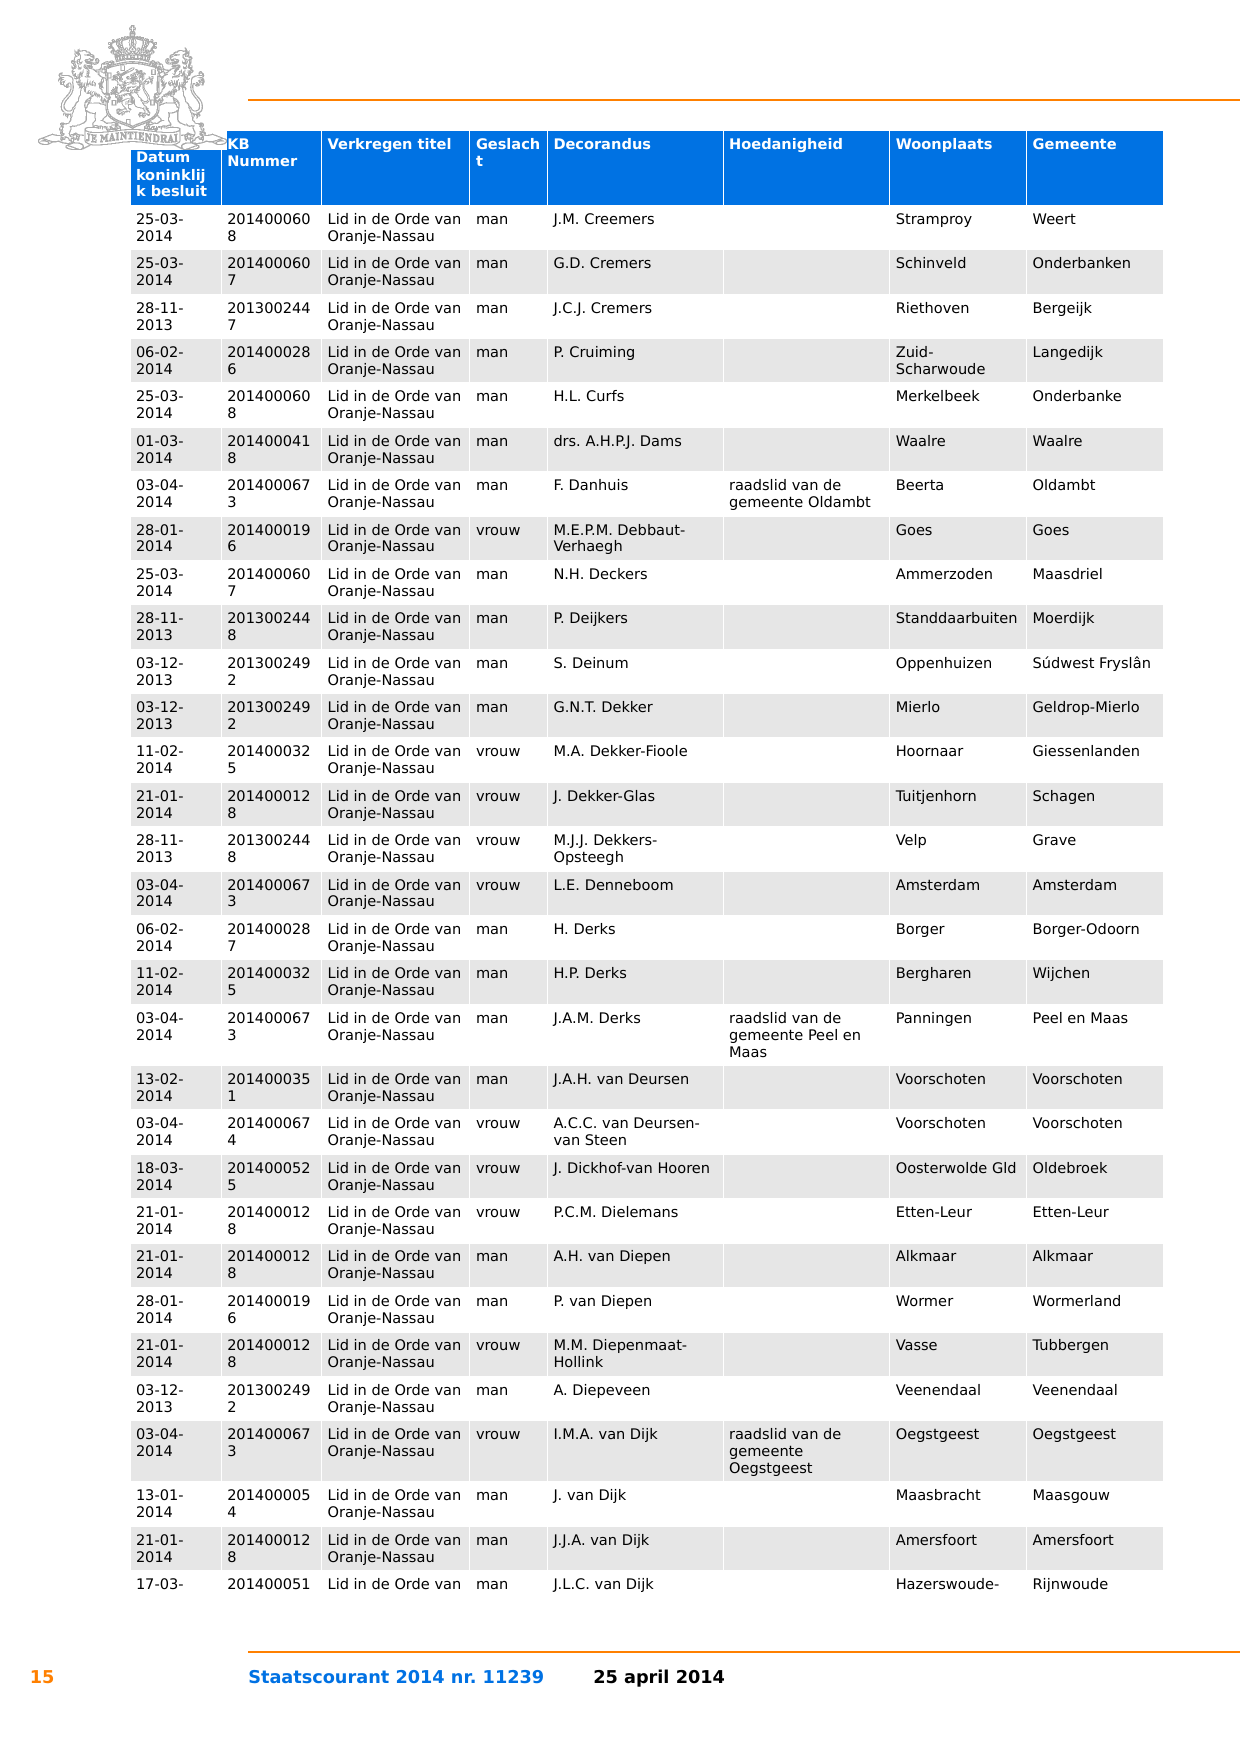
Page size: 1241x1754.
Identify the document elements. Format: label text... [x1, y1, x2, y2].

table_cell Goes [1027, 517, 1163, 560]
table_cell Lid in de Orde van Oranje-Nassau [322, 1483, 469, 1526]
table_cell Onderbanke [1027, 384, 1163, 427]
table_cell [724, 650, 889, 693]
table_cell [724, 1333, 889, 1376]
table_cell Oppenhuizen [890, 650, 1026, 693]
table_cell [724, 1483, 889, 1526]
table_cell 2013002492 [222, 694, 321, 737]
table_cell Súdwest Fryslân [1027, 650, 1163, 693]
table_cell Veenendaal [890, 1377, 1026, 1420]
table_cell Geldrop-Mierlo [1027, 694, 1163, 737]
table_header Datum koninklijk besluit [131, 150, 221, 205]
table_cell [724, 694, 889, 737]
table_cell 2014000128 [222, 1527, 321, 1570]
table_cell Borger [890, 916, 1026, 959]
table_cell 2014000054 [222, 1483, 321, 1526]
table_cell Lid in de Orde van [322, 1571, 469, 1598]
table_cell Lid in de Orde van Oranje-Nassau [322, 872, 469, 915]
table_cell A.H. van Diepen [548, 1244, 723, 1287]
table_cell Lid in de Orde van Oranje-Nassau [322, 1111, 469, 1154]
table_cell Waalre [1027, 428, 1163, 471]
table_cell Wormer [890, 1288, 1026, 1331]
table_cell Lid in de Orde van Oranje-Nassau [322, 250, 469, 294]
table_cell man [470, 428, 547, 471]
table_cell Beerta [890, 472, 1026, 516]
table_cell Veenendaal [1027, 1377, 1163, 1420]
table_cell man [470, 1066, 547, 1109]
table_cell Merkelbeek [890, 384, 1026, 427]
table_cell 2014000608 [222, 206, 321, 249]
table_cell Stramproy [890, 206, 1026, 249]
table_cell Oldambt [1027, 472, 1163, 516]
table_cell Amersfoort [890, 1527, 1026, 1570]
table_cell Oegstgeest [890, 1421, 1026, 1481]
table_cell man [470, 1244, 547, 1287]
table_cell Lid in de Orde van Oranje-Nassau [322, 1288, 469, 1331]
table_cell 21-01-2014 [131, 1244, 221, 1287]
table_cell Lid in de Orde van Oranje-Nassau [322, 472, 469, 516]
table_cell 21-01-2014 [131, 783, 221, 826]
table_cell Tuitjenhorn [890, 783, 1026, 826]
table_cell 18-03-2014 [131, 1155, 221, 1198]
table_cell man [470, 1571, 547, 1598]
table_cell Lid in de Orde van Oranje-Nassau [322, 295, 469, 338]
table_cell Lid in de Orde van Oranje-Nassau [322, 1421, 469, 1481]
table_cell [724, 561, 889, 604]
table_cell 25-03-2014 [131, 561, 221, 604]
table_cell 28-01-2014 [131, 1288, 221, 1331]
table_cell [724, 250, 889, 294]
table_cell Amersfoort [1027, 1527, 1163, 1570]
table_cell [724, 428, 889, 471]
table_cell Maasdriel [1027, 561, 1163, 604]
table_cell M.J.J. Dekkers-Opsteegh [548, 827, 723, 871]
table_cell 2014000525 [222, 1155, 321, 1198]
table_cell vrouw [470, 1111, 547, 1154]
table_cell 2014000673 [222, 872, 321, 915]
table_cell J. van Dijk [548, 1483, 723, 1526]
table_cell man [470, 1288, 547, 1331]
table_cell 201400051 [222, 1571, 321, 1598]
table_cell Borger-Odoorn [1027, 916, 1163, 959]
table_cell [724, 206, 889, 249]
table_cell Lid in de Orde van Oranje-Nassau [322, 1244, 469, 1287]
table_cell 2013002448 [222, 605, 321, 649]
table_cell J. Dekker-Glas [548, 783, 723, 826]
table_cell Panningen [890, 1005, 1026, 1065]
table_cell Velp [890, 827, 1026, 871]
table_cell Voorschoten [890, 1066, 1026, 1109]
table_cell Lid in de Orde van Oranje-Nassau [322, 783, 469, 826]
table_cell 2014000418 [222, 428, 321, 471]
table_header Decorandus [548, 131, 723, 205]
table_cell Vasse [890, 1333, 1026, 1376]
table_cell man [470, 250, 547, 294]
table_cell A. Diepeveen [548, 1377, 723, 1420]
table_cell 25-03-2014 [131, 384, 221, 427]
table_cell man [470, 561, 547, 604]
table_header Woonplaats [890, 131, 1026, 205]
table_cell vrouw [470, 783, 547, 826]
table_cell J.M. Creemers [548, 206, 723, 249]
table_cell 21-01-2014 [131, 1199, 221, 1243]
table_cell Lid in de Orde van Oranje-Nassau [322, 1377, 469, 1420]
table_cell Lid in de Orde van Oranje-Nassau [322, 1155, 469, 1198]
table_cell [724, 605, 889, 649]
table_cell vrouw [470, 739, 547, 782]
table_cell 03-04-2014 [131, 1421, 221, 1481]
table_cell 2014000196 [222, 1288, 321, 1331]
table_cell 2014000607 [222, 250, 321, 294]
table_cell L.E. Denneboom [548, 872, 723, 915]
table_cell Lid in de Orde van Oranje-Nassau [322, 916, 469, 959]
table_cell Lid in de Orde van Oranje-Nassau [322, 960, 469, 1004]
table_cell [724, 960, 889, 1004]
table_cell man [470, 1377, 547, 1420]
table_cell Lid in de Orde van Oranje-Nassau [322, 384, 469, 427]
table_cell Lid in de Orde van Oranje-Nassau [322, 517, 469, 560]
table_cell 03-04-2014 [131, 472, 221, 516]
table_cell Bergeijk [1027, 295, 1163, 338]
table_cell Etten-Leur [1027, 1199, 1163, 1243]
table_cell 2014000128 [222, 1199, 321, 1243]
table_cell Voorschoten [1027, 1066, 1163, 1109]
table_cell M.E.P.M. Debbaut-Verhaegh [548, 517, 723, 560]
table_cell Oldebroek [1027, 1155, 1163, 1198]
table_cell 2014000673 [222, 472, 321, 516]
table_cell Ammerzoden [890, 561, 1026, 604]
table_cell Langedijk [1027, 339, 1163, 382]
table_cell Lid in de Orde van Oranje-Nassau [322, 1005, 469, 1065]
table_cell P. Cruiming [548, 339, 723, 382]
table_cell [724, 1377, 889, 1420]
table_cell [724, 1571, 889, 1598]
table_cell man [470, 916, 547, 959]
table_cell 03-04-2014 [131, 872, 221, 915]
table_cell J. Dickhof-van Hooren [548, 1155, 723, 1198]
table_cell man [470, 605, 547, 649]
table_cell 2014000351 [222, 1066, 321, 1109]
table_cell [724, 384, 889, 427]
table_cell 2013002448 [222, 827, 321, 871]
table_cell Oegstgeest [1027, 1421, 1163, 1481]
table_cell Maasgouw [1027, 1483, 1163, 1526]
table_cell Lid in de Orde van Oranje-Nassau [322, 827, 469, 871]
table_cell 2013002492 [222, 1377, 321, 1420]
table_cell [724, 783, 889, 826]
table_cell 03-12-2013 [131, 1377, 221, 1420]
table_cell 2014000287 [222, 916, 321, 959]
table_cell Lid in de Orde van Oranje-Nassau [322, 1333, 469, 1376]
table_cell Alkmaar [1027, 1244, 1163, 1287]
table_header KB Nummer [222, 131, 321, 205]
table_cell vrouw [470, 1333, 547, 1376]
table_cell G.N.T. Dekker [548, 694, 723, 737]
table_cell man [470, 1005, 547, 1065]
table_cell 2014000128 [222, 1244, 321, 1287]
table_cell S. Deinum [548, 650, 723, 693]
table_cell [724, 295, 889, 338]
table_cell [724, 739, 889, 782]
table_cell Voorschoten [890, 1111, 1026, 1154]
table_cell man [470, 206, 547, 249]
table_cell Amsterdam [890, 872, 1026, 915]
table_cell 2014000673 [222, 1005, 321, 1065]
table_cell J.L.C. van Dijk [548, 1571, 723, 1598]
table_cell 2013002447 [222, 295, 321, 338]
table_cell man [470, 650, 547, 693]
table_cell [724, 1111, 889, 1154]
table_cell [724, 1288, 889, 1331]
table_cell [724, 1527, 889, 1570]
table_cell 06-02-2014 [131, 916, 221, 959]
table_cell vrouw [470, 872, 547, 915]
table_cell Zuid-Scharwoude [890, 339, 1026, 382]
table_cell H.L. Curfs [548, 384, 723, 427]
table_cell 2014000325 [222, 739, 321, 782]
table_cell Maasbracht [890, 1483, 1026, 1526]
table_cell P. van Diepen [548, 1288, 723, 1331]
table_cell Schinveld [890, 250, 1026, 294]
table_cell 2014000674 [222, 1111, 321, 1154]
table_header Verkregen titel [322, 131, 469, 205]
table_cell 2014000608 [222, 384, 321, 427]
table_cell 2014000196 [222, 517, 321, 560]
table_cell vrouw [470, 827, 547, 871]
table_cell Hazerswoude- [890, 1571, 1026, 1598]
table_cell 28-01-2014 [131, 517, 221, 560]
table_cell Lid in de Orde van Oranje-Nassau [322, 694, 469, 737]
table_cell raadslid van de gemeente Peel en Maas [724, 1005, 889, 1065]
table_cell 03-12-2013 [131, 650, 221, 693]
table_cell F. Danhuis [548, 472, 723, 516]
table_cell vrouw [470, 1155, 547, 1198]
table_cell Rijnwoude [1027, 1571, 1163, 1598]
table_cell P. Deijkers [548, 605, 723, 649]
table_cell 2013002492 [222, 650, 321, 693]
table_cell 25-03-2014 [131, 250, 221, 294]
table_header Gemeente [1027, 131, 1163, 205]
table_cell Lid in de Orde van Oranje-Nassau [322, 561, 469, 604]
table_cell Oosterwolde Gld [890, 1155, 1026, 1198]
table_cell 03-04-2014 [131, 1111, 221, 1154]
picture [38, 25, 227, 150]
table_cell 13-02-2014 [131, 1066, 221, 1109]
table_cell N.H. Deckers [548, 561, 723, 604]
table_cell Standdaarbuiten [890, 605, 1026, 649]
table_cell man [470, 384, 547, 427]
table_cell man [470, 1527, 547, 1570]
table_cell Wormerland [1027, 1288, 1163, 1331]
table_cell [724, 1066, 889, 1109]
table_cell [724, 339, 889, 382]
table_cell 2014000128 [222, 783, 321, 826]
table_cell vrouw [470, 517, 547, 560]
table_cell Giessenlanden [1027, 739, 1163, 782]
table_cell [724, 1199, 889, 1243]
table_cell 11-02-2014 [131, 960, 221, 1004]
table_cell [724, 1155, 889, 1198]
table_cell A.C.C. van Deursen-van Steen [548, 1111, 723, 1154]
table_cell Bergharen [890, 960, 1026, 1004]
table_cell Lid in de Orde van Oranje-Nassau [322, 206, 469, 249]
table_cell raadslid van de gemeente Oldambt [724, 472, 889, 516]
table_cell Peel en Maas [1027, 1005, 1163, 1065]
table_cell Waalre [890, 428, 1026, 471]
table_cell man [470, 295, 547, 338]
table_header Hoedanigheid [724, 131, 889, 205]
table_cell 21-01-2014 [131, 1527, 221, 1570]
table_cell Lid in de Orde van Oranje-Nassau [322, 650, 469, 693]
table_cell Lid in de Orde van Oranje-Nassau [322, 739, 469, 782]
table_cell man [470, 472, 547, 516]
table_cell M.A. Dekker-Fioole [548, 739, 723, 782]
table_cell [724, 916, 889, 959]
table_cell 03-04-2014 [131, 1005, 221, 1065]
table_cell H.P. Derks [548, 960, 723, 1004]
table_cell [724, 827, 889, 871]
table_cell raadslid van de gemeente Oegstgeest [724, 1421, 889, 1481]
table_cell Goes [890, 517, 1026, 560]
table_cell 21-01-2014 [131, 1333, 221, 1376]
table_cell H. Derks [548, 916, 723, 959]
table_cell 06-02-2014 [131, 339, 221, 382]
table_cell Tubbergen [1027, 1333, 1163, 1376]
table_cell Lid in de Orde van Oranje-Nassau [322, 1199, 469, 1243]
table_cell J.A.H. van Deursen [548, 1066, 723, 1109]
table_cell Schagen [1027, 783, 1163, 826]
table_cell 2014000325 [222, 960, 321, 1004]
table_cell Voorschoten [1027, 1111, 1163, 1154]
table_cell Amsterdam [1027, 872, 1163, 915]
table_cell 17-03- [131, 1571, 221, 1598]
table_cell 28-11-2013 [131, 827, 221, 871]
table_cell 01-03-2014 [131, 428, 221, 471]
table_cell Weert [1027, 206, 1163, 249]
table_cell man [470, 339, 547, 382]
table_cell 11-02-2014 [131, 739, 221, 782]
table_cell 03-12-2013 [131, 694, 221, 737]
table_cell Alkmaar [890, 1244, 1026, 1287]
table_cell Lid in de Orde van Oranje-Nassau [322, 605, 469, 649]
table_cell Lid in de Orde van Oranje-Nassau [322, 428, 469, 471]
table_cell 28-11-2013 [131, 605, 221, 649]
table_cell Mierlo [890, 694, 1026, 737]
table_cell [724, 1244, 889, 1287]
table_cell vrouw [470, 1421, 547, 1481]
table_cell Wijchen [1027, 960, 1163, 1004]
table_cell man [470, 1483, 547, 1526]
table_cell Lid in de Orde van Oranje-Nassau [322, 339, 469, 382]
table_cell 2014000673 [222, 1421, 321, 1481]
table_cell 25-03-2014 [131, 206, 221, 249]
table_cell Etten-Leur [890, 1199, 1026, 1243]
table_cell Lid in de Orde van Oranje-Nassau [322, 1527, 469, 1570]
table_cell J.J.A. van Dijk [548, 1527, 723, 1570]
table_cell I.M.A. van Dijk [548, 1421, 723, 1481]
table_cell man [470, 960, 547, 1004]
table_cell vrouw [470, 1199, 547, 1243]
table_cell Riethoven [890, 295, 1026, 338]
table_cell Hoornaar [890, 739, 1026, 782]
table_cell 2014000128 [222, 1333, 321, 1376]
table_cell drs. A.H.P.J. Dams [548, 428, 723, 471]
table_cell [724, 872, 889, 915]
table_cell Grave [1027, 827, 1163, 871]
table_cell 28-11-2013 [131, 295, 221, 338]
table_cell Lid in de Orde van Oranje-Nassau [322, 1066, 469, 1109]
table_cell M.M. Diepenmaat-Hollink [548, 1333, 723, 1376]
table_cell 2014000286 [222, 339, 321, 382]
table_cell 2014000607 [222, 561, 321, 604]
table_cell J.C.J. Cremers [548, 295, 723, 338]
table_cell Moerdijk [1027, 605, 1163, 649]
table_cell man [470, 694, 547, 737]
table_cell J.A.M. Derks [548, 1005, 723, 1065]
table_cell 13-01-2014 [131, 1483, 221, 1526]
table_cell P.C.M. Dielemans [548, 1199, 723, 1243]
table_header Geslacht [470, 131, 547, 205]
table_cell G.D. Cremers [548, 250, 723, 294]
table_cell Onderbanken [1027, 250, 1163, 294]
table_cell [724, 517, 889, 560]
